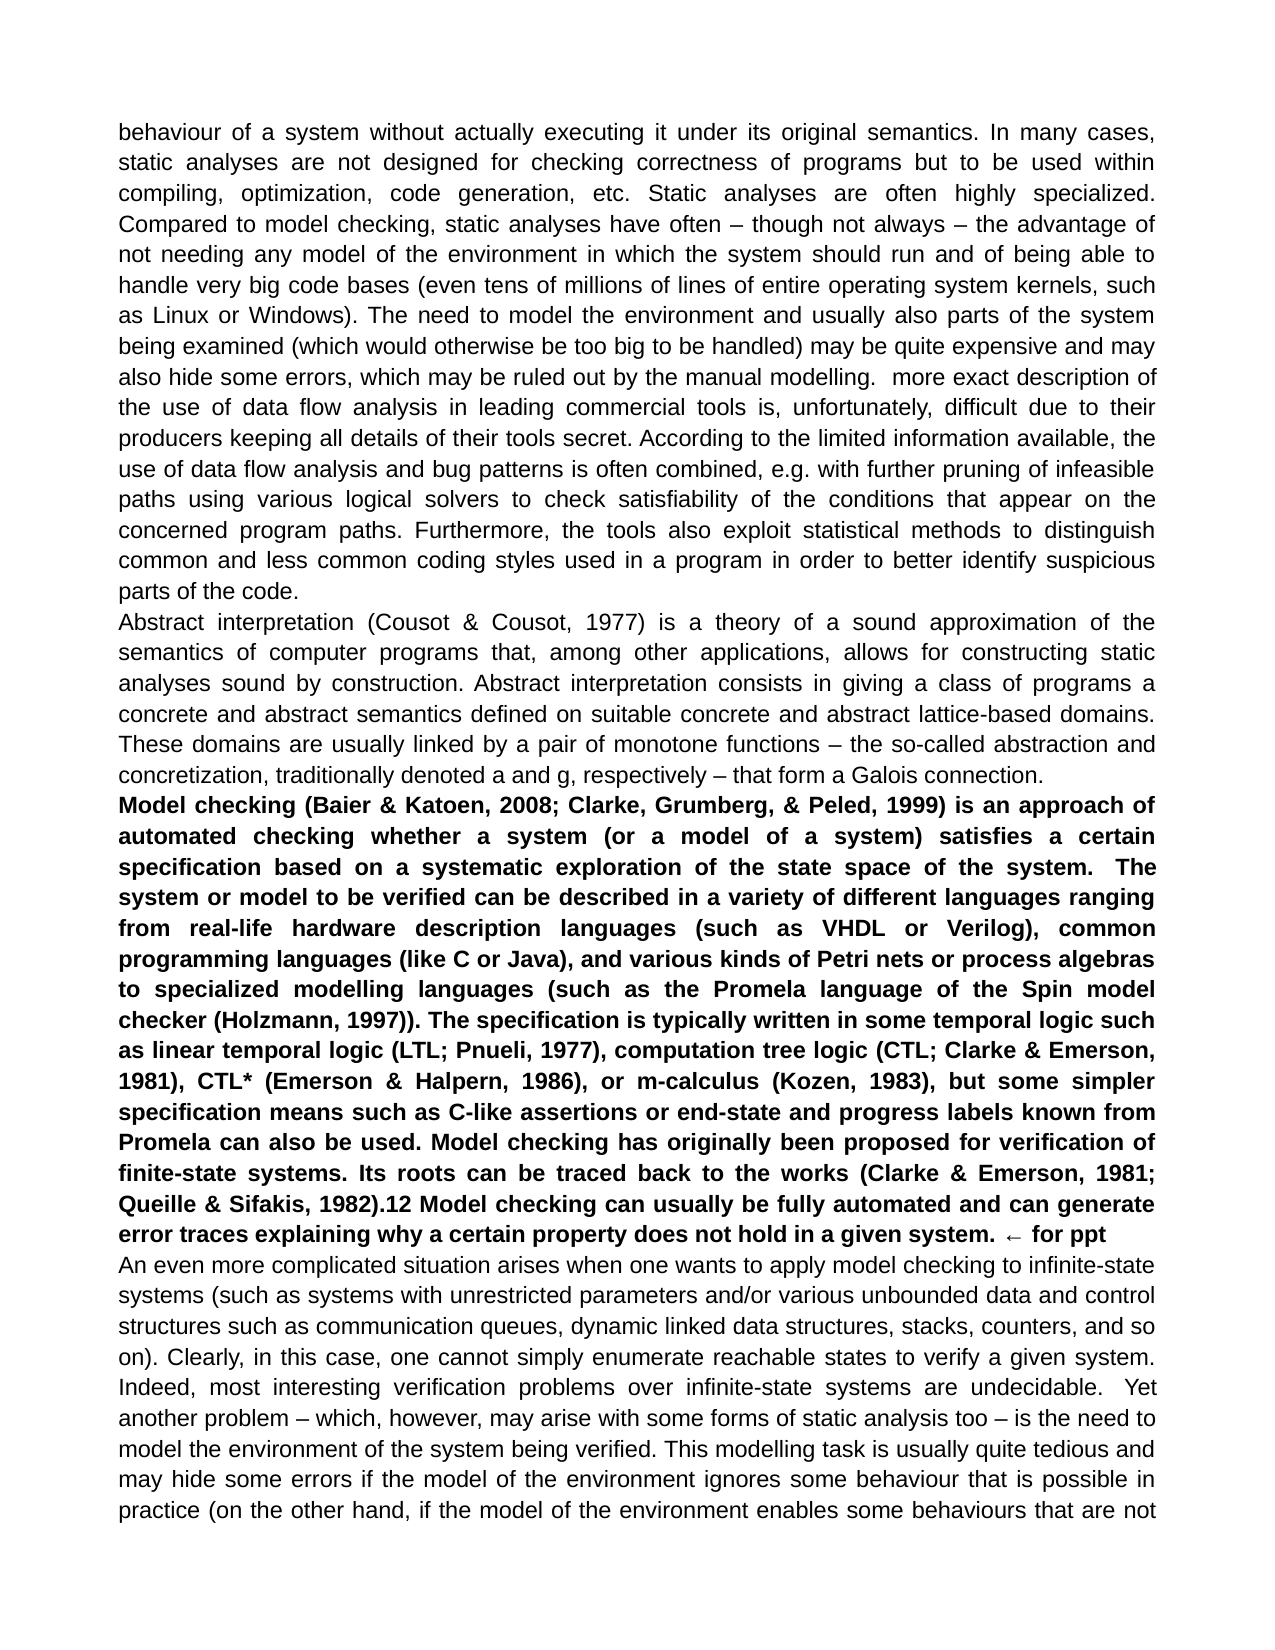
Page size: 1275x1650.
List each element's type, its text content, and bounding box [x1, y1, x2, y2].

text An even more complicated situation arises when one wants to apply model checking to infinite-state systems (such as systems with unrestricted parameters and/or various unbounded data and control structures such as communication queues, dynamic linked data structures, stacks, counters, and so on). Clearly, in this case, one cannot simply enumerate reachable states to verify a given system. Indeed, most interesting verification problems over infinite-state systems are undecidable. Yet another problem – which, however, may arise with some forms of static analysis too – is the need to model the environment of the system being verified. This modelling task is usually quite tedious and may hide some errors if the model of the environment ignores some behaviour that is possible in practice (on the other hand, if the model of the environment enables some behaviours that are not [118, 1251, 1157, 1523]
text Model checking (Baier & Katoen, 2008; Clarke, Grumberg, & Peled, 1999) is an approach of automated checking whether a system (or a model of a system) satisfies a certain specification based on a systematic exploration of the state space of the system. The system or model to be verified can be described in a variety of different languages ranging from real-life hardware description languages (such as VHDL or Verilog), common programming languages (like C or Java), and various kinds of Petri nets or process algebras to specialized modelling languages (such as the Promela language of the Spin model checker (Holzmann, 1997)). The specification is typically written in some temporal logic such as linear temporal logic (LTL; Pnueli, 1977), computation tree logic (CTL; Clarke & Emerson, 1981), CTL* (Emerson & Halpern, 1986), or m-calculus (Kozen, 1983), but some simpler specification means such as C-like assertions or end-state and progress labels known from Promela can also be used. Model checking has originally been proposed for verification of finite-state systems. Its roots can be traced back to the works (Clarke & Emerson, 1981; Queille & Sifakis, 1982).12 Model checking can usually be fully automated and can generate error traces explaining why a certain property does not hold in a given system. ← for ppt [118, 792, 1157, 1247]
text Abstract interpretation (Cousot & Cousot, 1977) is a theory of a sound approximation of the semantics of computer programs that, among other applications, allows for constructing static analyses sound by construction. Abstract interpretation consists in giving a class of programs a concrete and abstract semantics defined on suitable concrete and abstract lattice-based domains. These domains are usually linked by a pair of monotone functions – the so-called abstraction and concretization, traditionally denoted a and g, respectively – that form a Galois connection. [118, 608, 1157, 788]
text behaviour of a system without actually executing it under its original semantics. In many cases, static analyses are not designed for checking correctness of programs but to be used within compiling, optimization, code generation, etc. Static analyses are often highly specialized. Compared to model checking, static analyses have often – though not always – the advantage of not needing any model of the environment in which the system should run and of being able to handle very big code bases (even tens of millions of lines of entire operating system kernels, such as Linux or Windows). The need to model the environment and usually also parts of the system being examined (which would otherwise be too big to be handled) may be quite expensive and may also hide some errors, which may be ruled out by the manual modelling. more exact description of the use of data flow analysis in leading commercial tools is, unfortunately, difficult due to their producers keeping all details of their tools secret. According to the limited information available, the use of data flow analysis and bug patterns is often combined, e.g. with further pruning of infeasible paths using various logical solvers to check satisfiability of the conditions that appear on the concerned program paths. Furthermore, the tools also exploit statistical methods to distinguish common and less common coding styles used in a program in order to better identify suspicious parts of the code. [118, 118, 1157, 604]
